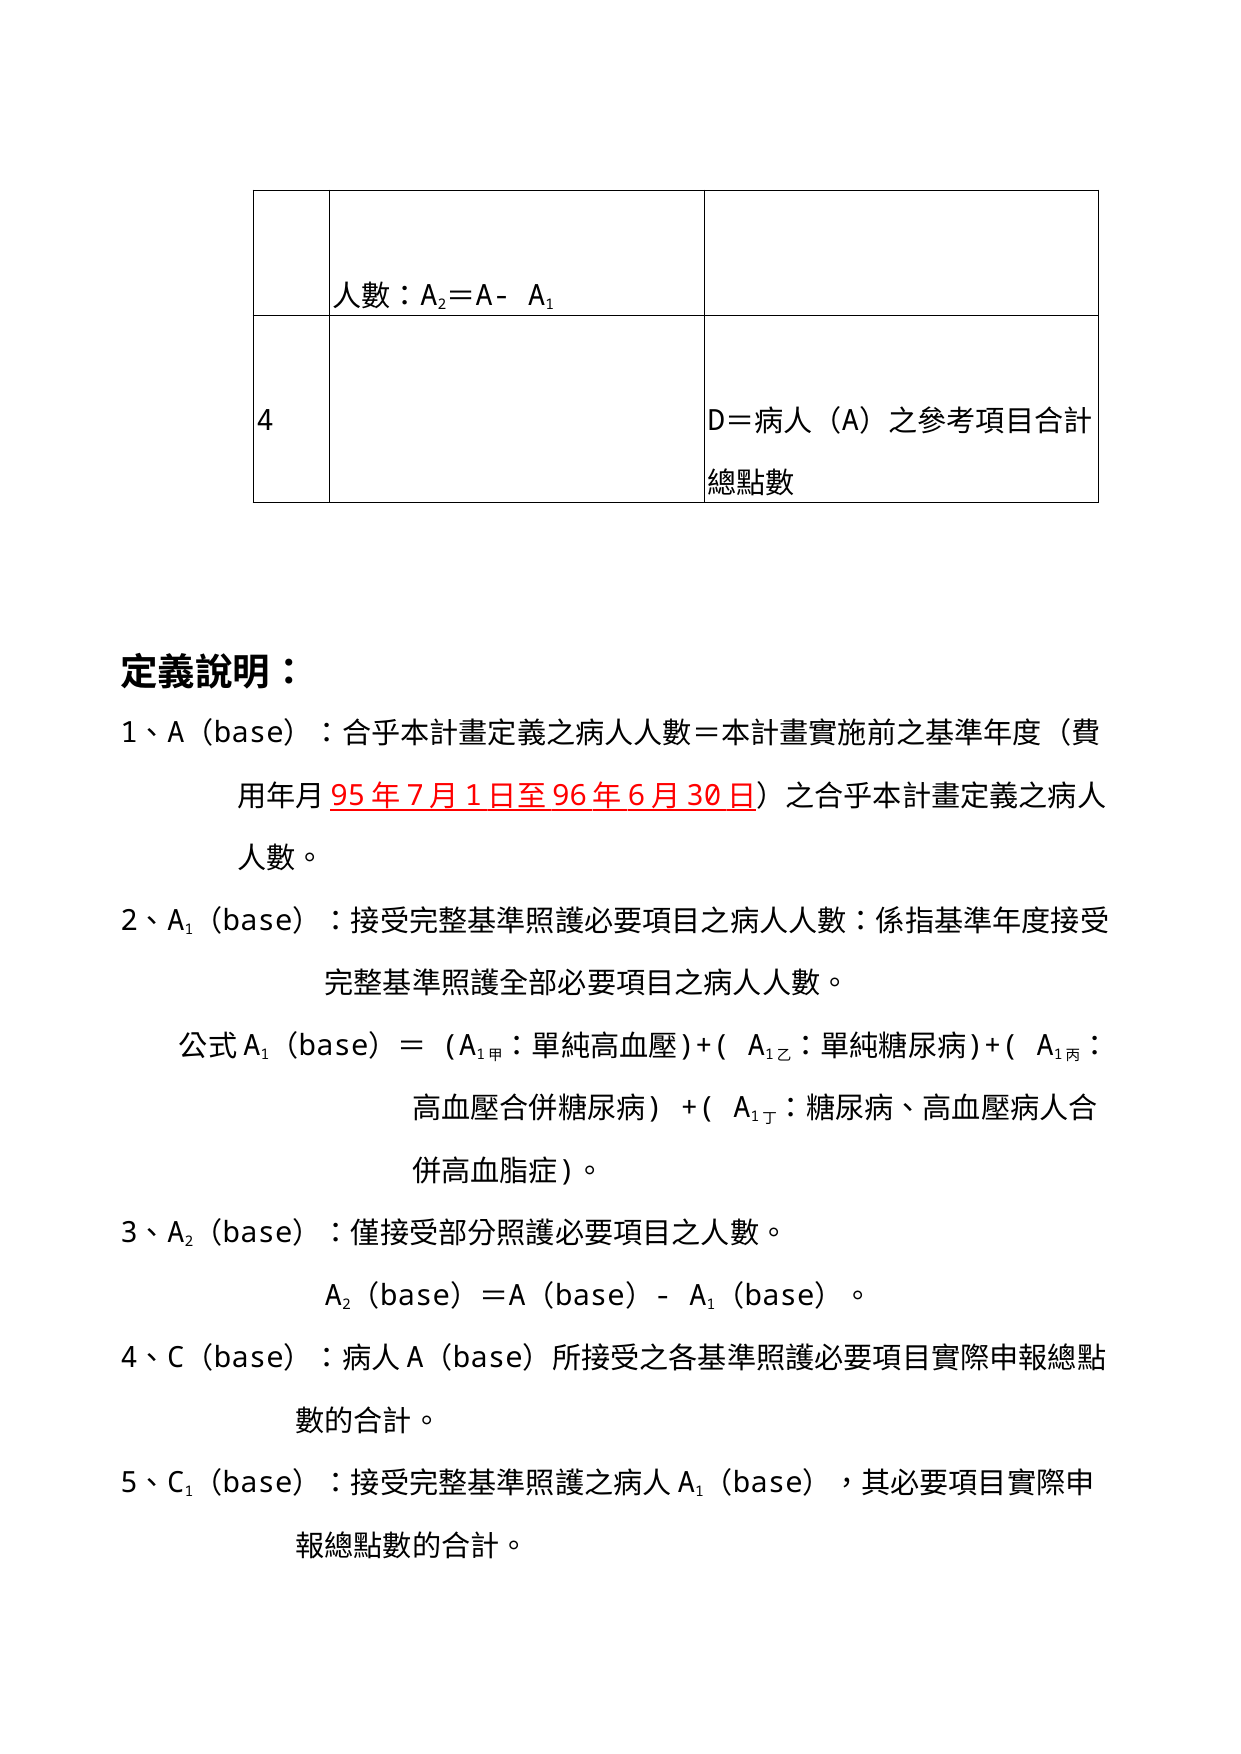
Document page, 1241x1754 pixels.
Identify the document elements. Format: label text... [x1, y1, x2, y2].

text 1、A（base）：合乎本計畫定義之病人人數＝本計畫實施前之基準年度（費用年月95年7月1日至96年6月30日）之合乎本計畫定義之病人人數。 [120, 689, 1120, 877]
table_cell [254, 191, 329, 314]
text 公式A1（base）＝ (A1甲：單純高血壓)+( A1乙：單純糖尿病)+( A1丙：高血壓合併糖尿病) +( A1丁：糖尿病、高血壓病人合併高血脂症)。 [179, 1002, 1120, 1189]
table_cell [330, 316, 704, 502]
text 4、C（base）：病人A（base）所接受之各基準照護必要項目實際申報總點數的合計。 [120, 1314, 1120, 1439]
text 5、C1（base）：接受完整基準照護之病人A1（base），其必要項目實際申報總點數的合計。 [120, 1439, 1120, 1564]
text A2（base）＝A（base）- A1（base）。 [120, 1252, 1120, 1314]
text 3、A2（base）：僅接受部分照護必要項目之人數。 [120, 1189, 1120, 1252]
table_cell 人數：A2＝A- A1 [330, 191, 704, 314]
table_cell D＝病人（A）之參考項目合計總點數 [705, 316, 1098, 502]
table_cell 4 [254, 316, 329, 502]
table_cell [705, 191, 1098, 314]
text 2、A1（base）：接受完整基準照護必要項目之病人人數：係指基準年度接受完整基準照護全部必要項目之病人人數。 [120, 877, 1120, 1002]
text 定義說明： [120, 627, 1120, 689]
